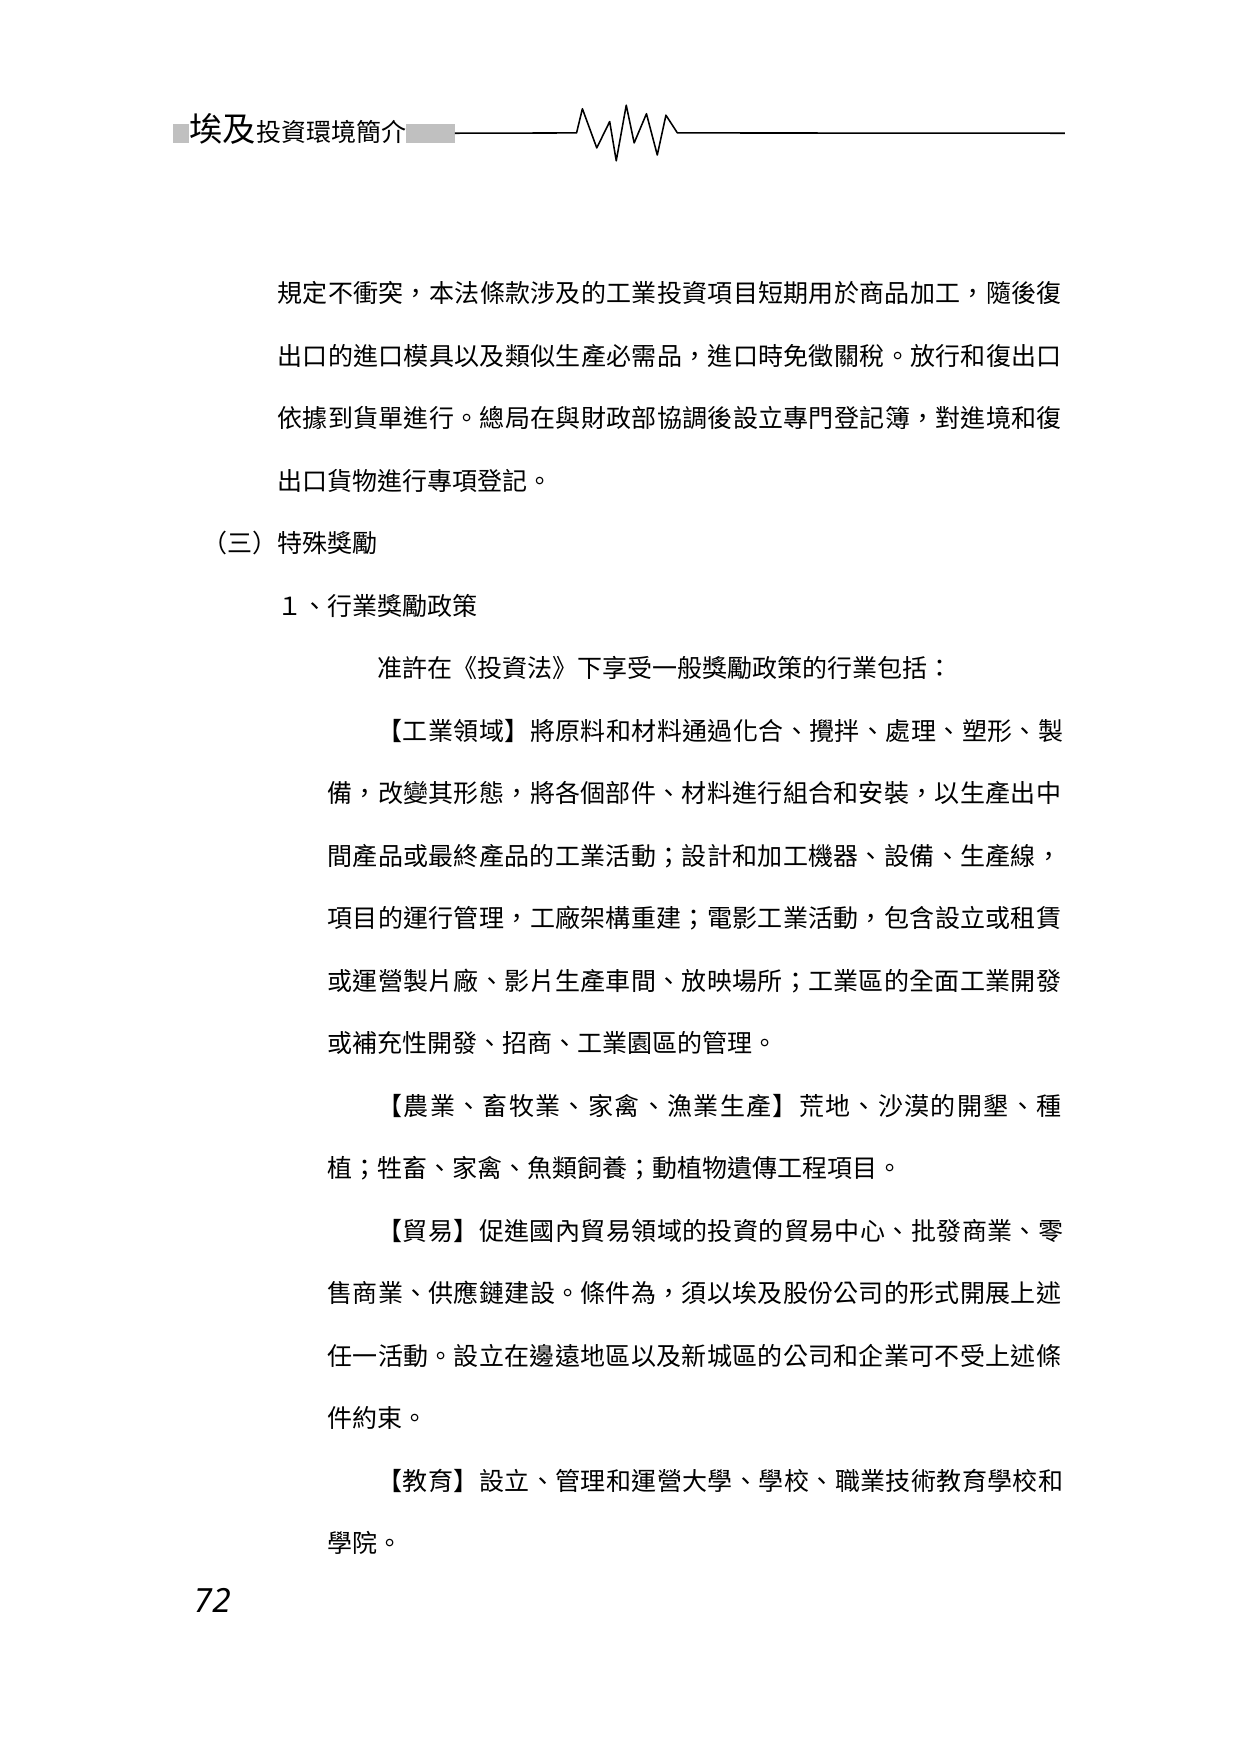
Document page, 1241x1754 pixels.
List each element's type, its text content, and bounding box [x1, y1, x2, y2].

text 【工業領域】將原料和材料通過化合、攪拌、處理、塑形、製備，改變其形態，將各個部件、材料進行組合和安裝，以生產出中間產品或最終產品的工業活動；設計和加工機器、設備、生產線，項目的運行管理，工廠架構重建；電影工業活動，包含設立或租賃或運營製片廠、影片生產車間、放映場所；工業區的全面工業開發或補充性開發、招商、工業園區的管理。 [327, 688, 1063, 1063]
text 准許在《投資法》下享受一般獎勵政策的行業包括： [327, 625, 1063, 688]
text （三）特殊獎勵 [202, 500, 1063, 563]
text 【貿易】促進國內貿易領域的投資的貿易中心、批發商業、零售商業、供應鏈建設。條件為，須以埃及股份公司的形式開展上述任一活動。設立在邊遠地區以及新城區的公司和企業可不受上述條件約束。 [327, 1188, 1063, 1438]
text １、行業獎勵政策 [277, 563, 1063, 625]
text 規定不衝突，本法條款涉及的工業投資項目短期用於商品加工，隨後復出口的進口模具以及類似生產必需品，進口時免徵關稅。放行和復出口依據到貨單進行。總局在與財政部協調後設立專門登記簿，對進境和復出口貨物進行專項登記。 [277, 250, 1063, 500]
text 【教育】設立、管理和運營大學、學校、職業技術教育學校和學院。 [327, 1438, 1063, 1563]
text 【農業、畜牧業、家禽、漁業生產】荒地、沙漠的開墾、種植；牲畜、家禽、魚類飼養；動植物遺傳工程項目。 [327, 1063, 1063, 1188]
